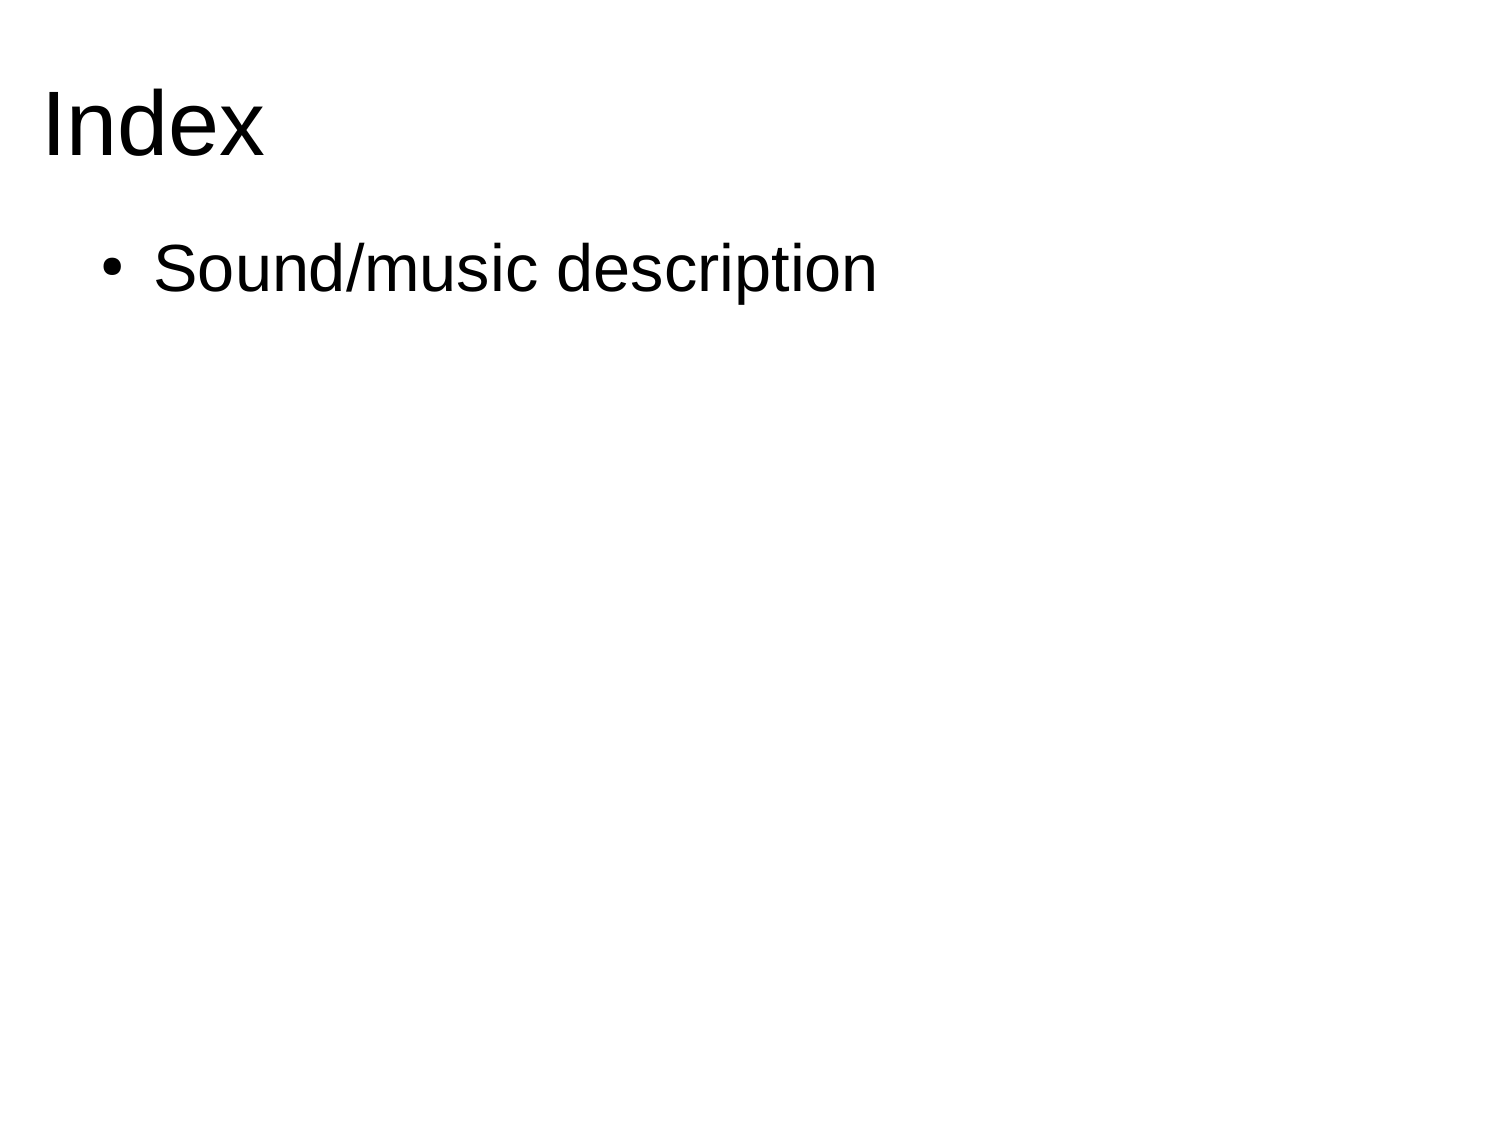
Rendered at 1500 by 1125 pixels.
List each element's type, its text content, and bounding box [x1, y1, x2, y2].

title Index [41, 19, 1500, 227]
list Sound/music description [82, 231, 1351, 951]
